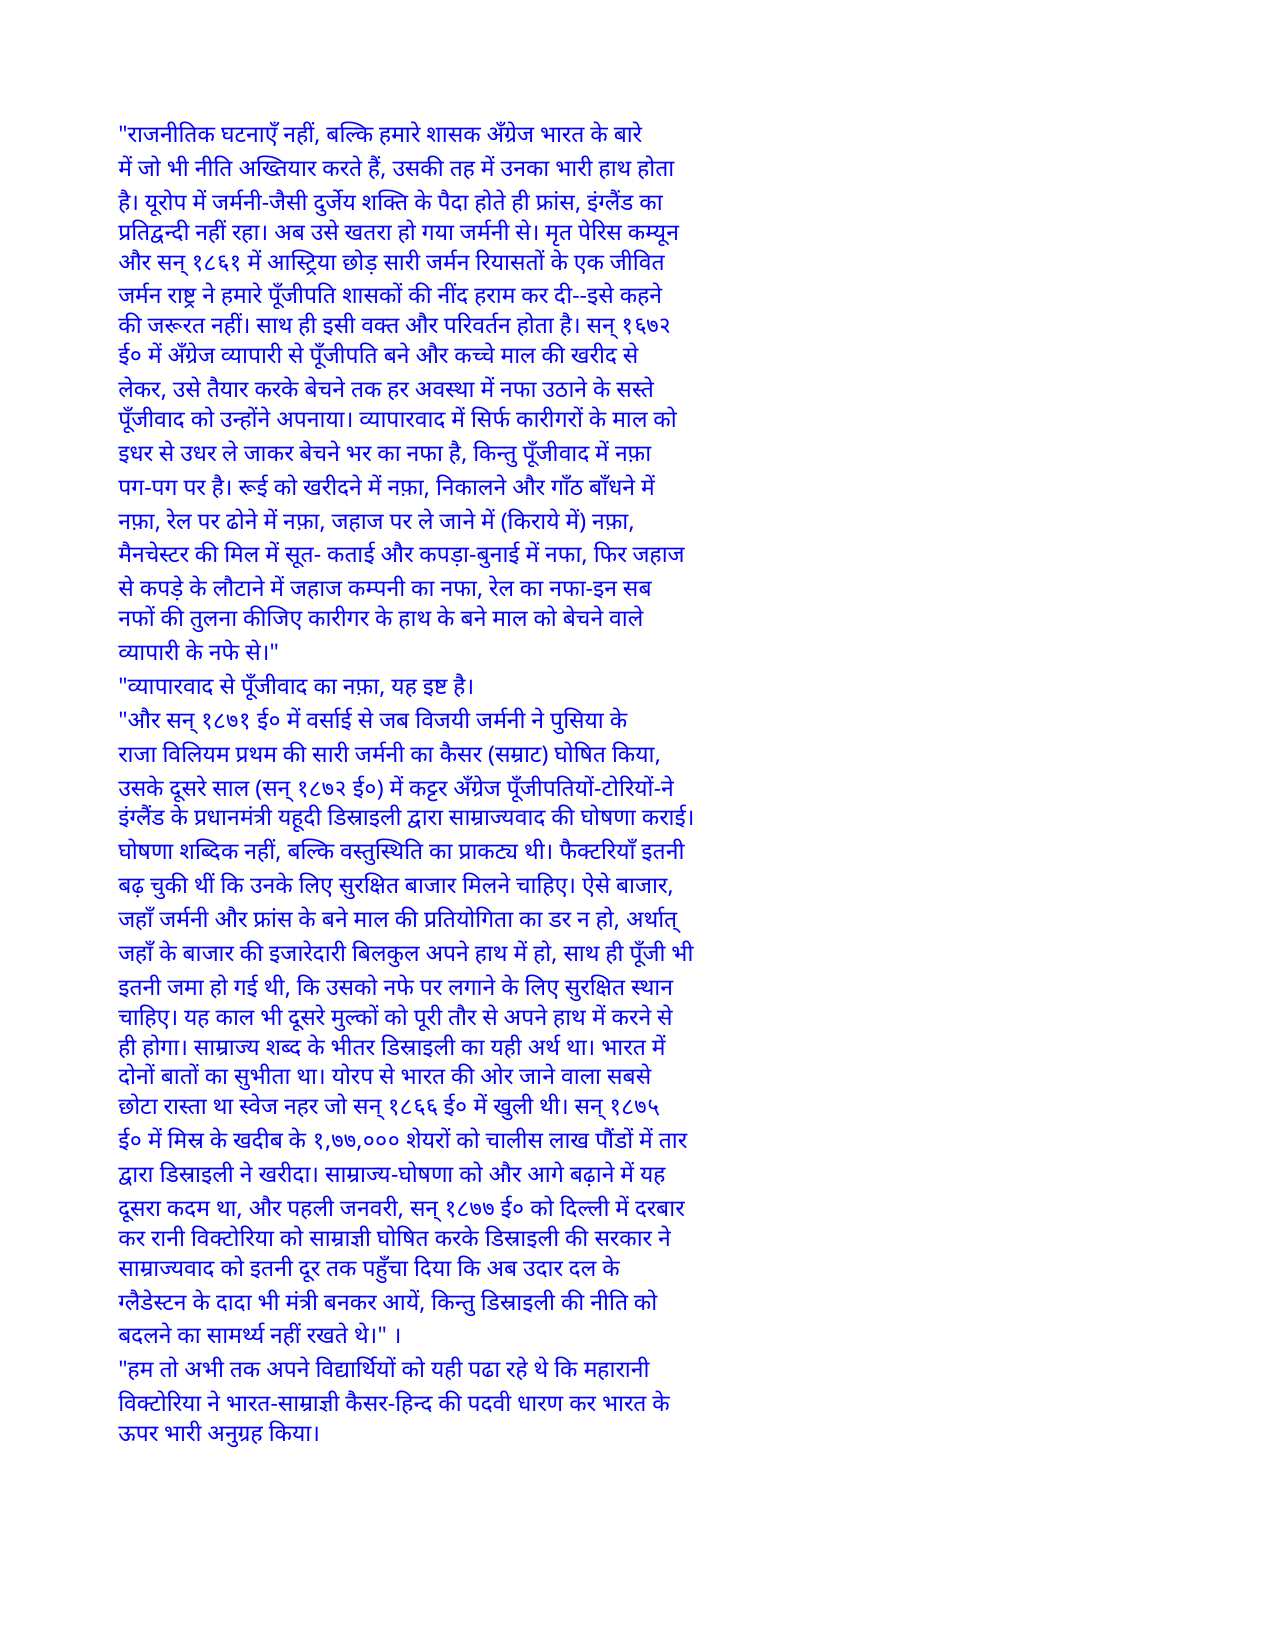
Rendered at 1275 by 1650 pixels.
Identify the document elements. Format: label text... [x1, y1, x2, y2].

text इधर से उधर ले जाकर बेचने भर का नफा है, किन्तु पूँजीवाद में नफ़ा [118, 437, 1157, 471]
text बढ़ चुकी थीं कि उनके लिए सुरक्षित बाजार मिलने चाहिए। ऐसे बाजार, [118, 869, 1157, 903]
text लेकर, उसे तैयार करके बेचने तक हर अवस्था में नफा उठाने के सस्ते [118, 373, 1157, 407]
text नफ़ा, रेल पर ढोने में नफ़ा, जहाज पर ले जाने में (किराये में) नफ़ा, [118, 504, 1157, 538]
text उसके दूसरे साल (सन् १८७२ ई०) में कट्टर अँग्रेज पूँजीपतियों-टोरियों-ने [118, 771, 1157, 805]
text "और सन् १८७१ ई० में वर्साई से जब विजयी जर्मनी ने पुसिया के [118, 704, 1157, 738]
text ई० में अँग्रेज व्यापारी से पूँजीपति बने और कच्चे माल की खरीद से [118, 343, 1157, 373]
text विक्टोरिया ने भारत-साम्राज्ञी कैसर-हिन्द की पदवी धारण कर भारत के [118, 1387, 1157, 1421]
text पग-पग पर है। रूई को खरीदने में नफ़ा, निकालने और गाँठ बाँधने में [118, 471, 1157, 504]
text मैनचेस्टर की मिल में सूत- कताई और कपड़ा-बुनाई में नफा, फिर जहाज [118, 538, 1157, 572]
text चाहिए। यह काल भी दूसरे मुल्कों को पूरी तौर से अपने हाथ में करने से [118, 1004, 1157, 1034]
text राजा विलियम प्रथम की सारी जर्मनी का कैसर (सम्राट) घोषित किया, [118, 738, 1157, 771]
text और सन् १८६१ में आस्ट्रिया छोड़ सारी जर्मन रियासतों के एक जीवित [118, 249, 1157, 279]
text ऊपर भारी अनुग्रह किया। [118, 1421, 1157, 1451]
text है। यूरोप में जर्मनी-जैसी दुर्जेय शक्ति के पैदा होते ही फ्रांस, इंग्लैंड का [118, 186, 1157, 220]
text जहाँ जर्मनी और फ्रांस के बने माल की प्रतियोगिता का डर न हो, अर्थात् [118, 903, 1157, 937]
text "व्यापारवाद से पूँजीवाद का नफ़ा, यह इष्ट है। [118, 670, 1157, 704]
text साम्राज्यवाद को इतनी दूर तक पहुँचा दिया कि अब उदार दल के [118, 1256, 1157, 1285]
text "हम तो अभी तक अपने विद्यार्थियों को यही पढा रहे थे कि महारानी [118, 1353, 1157, 1387]
text में जो भी नीति अख्तियार करते हैं, उसकी तह में उनका भारी हाथ होता [118, 152, 1157, 186]
text की जरूरत नहीं। साथ ही इसी वक्त और परिवर्तन होता है। सन् १६७२ [118, 313, 1157, 343]
text कर रानी विक्टोरिया को साम्राज्ञी घोषित करके डिस्राइली की सरकार ने [118, 1226, 1157, 1256]
text नफों की तुलना कीजिए कारीगर के हाथ के बने माल को बेचने वाले [118, 606, 1157, 636]
text छोटा रास्ता था स्वेज नहर जो सन् १८६६ ई० में खुली थी। सन् १८७५ [118, 1094, 1157, 1124]
text घोषणा शब्दिक नहीं, बल्कि वस्तुस्थिति का प्राकट्य थी। फैक्टरियाँ इतनी [118, 835, 1157, 869]
text "राजनीतिक घटनाएँ नहीं, बल्कि हमारे शासक अँग्रेज भारत के बारे [118, 118, 1157, 152]
text दूसरा कदम था, और पहली जनवरी, सन् १८७७ ई० को दिल्ली में दरबार [118, 1192, 1157, 1226]
text व्यापारी के नफे से।" [118, 636, 1157, 670]
text इंग्लैंड के प्रधानमंत्री यहूदी डिस्राइली द्वारा साम्राज्यवाद की घोषणा कराई। [118, 805, 1157, 835]
text जहाँ के बाजार की इजारेदारी बिलकुल अपने हाथ में हो, साथ ही पूँजी भी [118, 937, 1157, 971]
text ग्लैडेस्टन के दादा भी मंत्री बनकर आयें, किन्तु डिस्राइली की नीति को [118, 1285, 1157, 1319]
text जर्मन राष्ट्र ने हमारे पूँजीपति शासकों की नींद हराम कर दी--इसे कहने [118, 279, 1157, 313]
text ही होगा। साम्राज्य शब्द के भीतर डिस्राइली का यही अर्थ था। भारत में [118, 1034, 1157, 1064]
text बदलने का सामर्थ्य नहीं रखते थे।" । [118, 1319, 1157, 1353]
text इतनी जमा हो गई थी, कि उसको नफे पर लगाने के लिए सुरक्षित स्थान [118, 971, 1157, 1004]
text प्रतिद्वन्दी नहीं रहा। अब उसे खतरा हो गया जर्मनी से। मृत पेरिस कम्यून [118, 220, 1157, 249]
text ई० में मिस्र के खदीब के १,७७,००० शेयरों को चालीस लाख पौंडों में तार [118, 1124, 1157, 1158]
text से कपड़े के लौटाने में जहाज कम्पनी का नफा, रेल का नफा-इन सब [118, 572, 1157, 606]
text दोनों बातों का सुभीता था। योरप से भारत की ओर जाने वाला सबसे [118, 1064, 1157, 1094]
text पूँजीवाद को उन्होंने अपनाया। व्यापारवाद में सिर्फ कारीगरों के माल को [118, 407, 1157, 437]
text द्वारा डिस्राइली ने खरीदा। साम्राज्य-घोषणा को और आगे बढ़ाने में यह [118, 1158, 1157, 1192]
